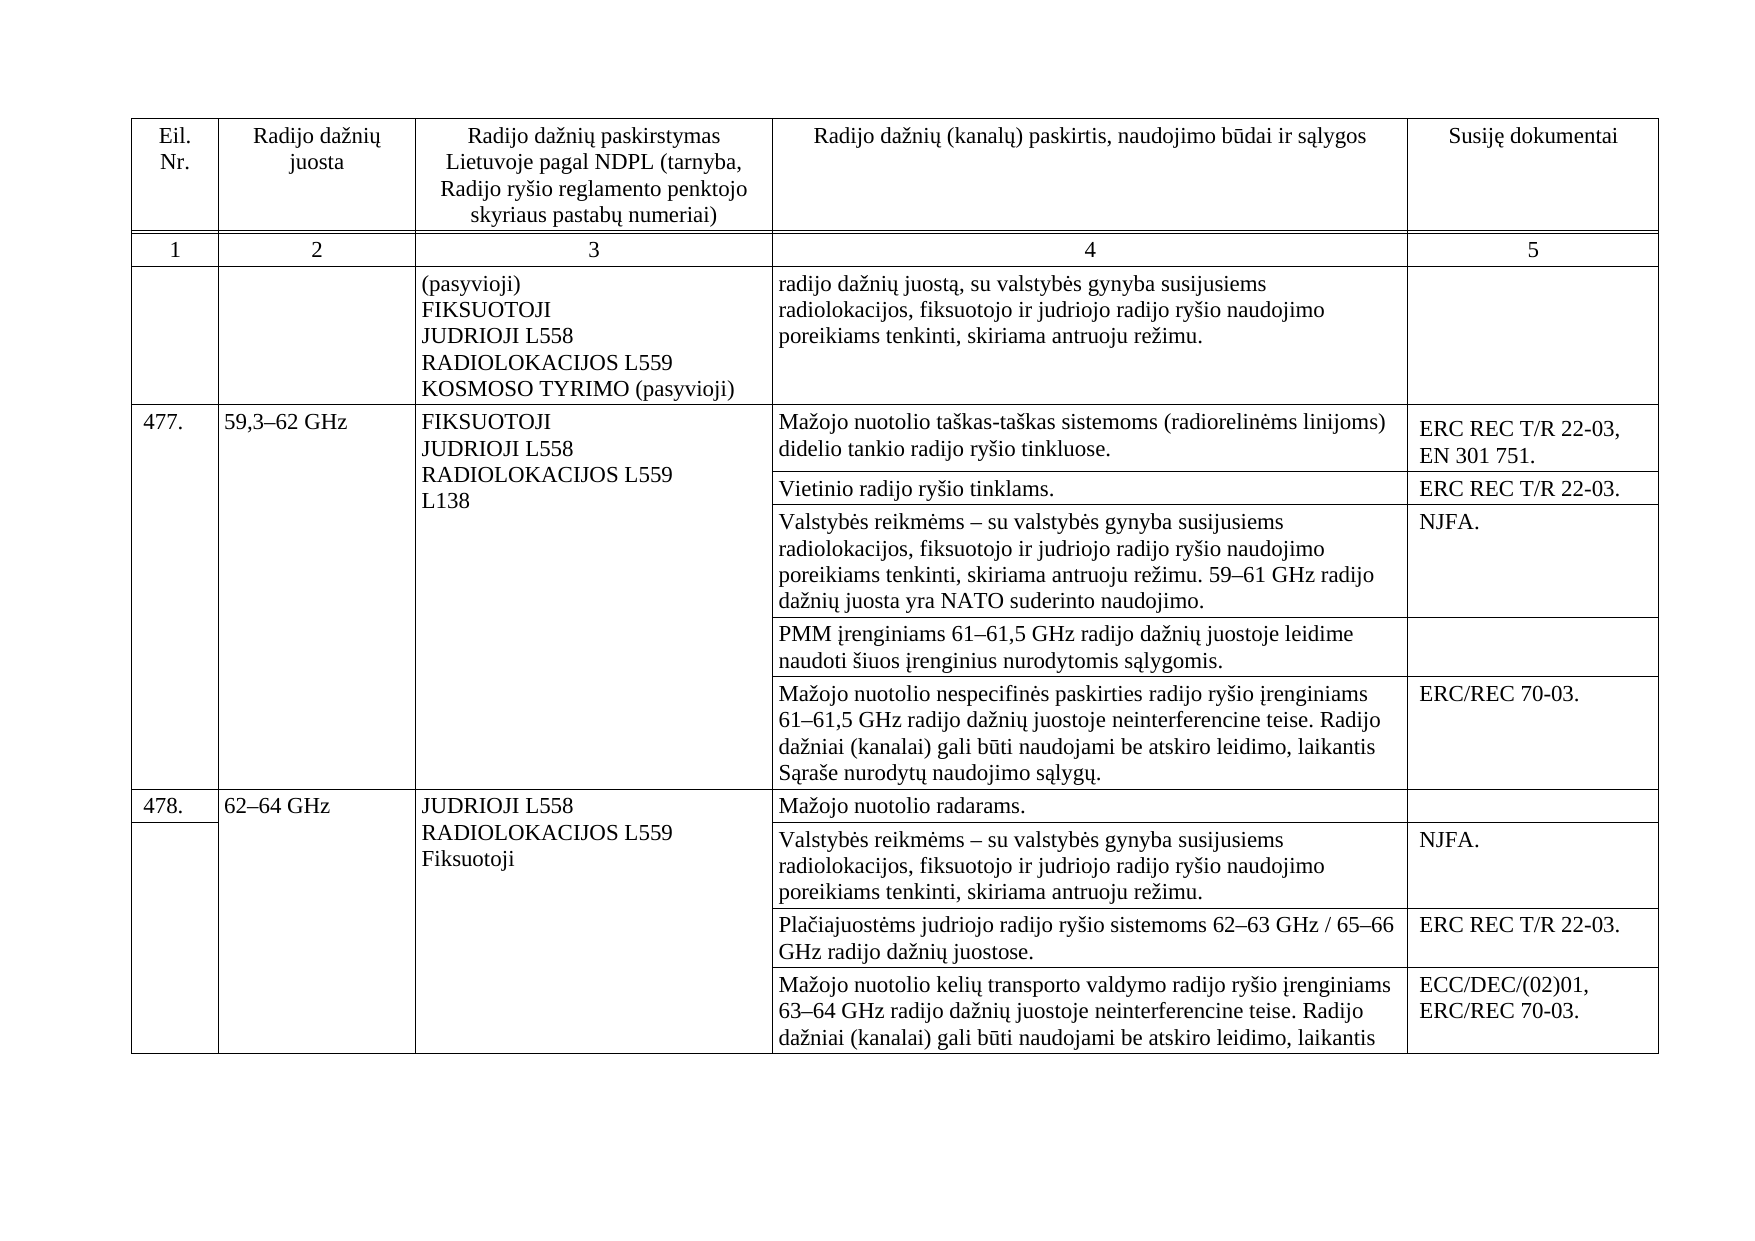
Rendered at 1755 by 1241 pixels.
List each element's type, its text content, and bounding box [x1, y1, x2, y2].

table_cell 59,3–62 GHz [219, 405, 415, 788]
table_header Radijo dažnių paskirstymas Lietuvoje pagal NDPL (tarnyba, Radijo ryšio reglamento penktojo skyriaus pastabų numeriai) [416, 119, 772, 230]
table_cell Vietinio radijo ryšio tinklams. [773, 472, 1407, 504]
table_cell Mažojo nuotolio taškas-taškas sistemoms (radiorelinėms linijoms) didelio tankio radijo ryšio tinkluose. [773, 405, 1407, 471]
table_cell FIKSUOTOJI JUDRIOJI L558 RADIOLOKACIJOS L559 L138 [416, 405, 772, 788]
table_cell [1408, 618, 1658, 676]
table_cell 478. [132, 790, 218, 822]
table_cell ERC REC T/R 22-03, EN 301 751. [1408, 405, 1658, 471]
table_header Eil. Nr. [132, 119, 218, 230]
table_cell (pasyvioji) FIKSUOTOJI JUDRIOJI L558 RADIOLOKACIJOS L559 KOSMOSO TYRIMO (pasyvioji) [416, 267, 772, 404]
table_cell 477. [132, 405, 218, 788]
table_cell ERC/REC 70-03. [1408, 677, 1658, 788]
table_cell ERC REC T/R 22-03. [1408, 472, 1658, 504]
table_cell 1 [132, 234, 218, 266]
table_cell NJFA. [1408, 505, 1658, 617]
table_cell 62–64 GHz [219, 790, 415, 1053]
table_cell Mažojo nuotolio nespecifinės paskirties radijo ryšio įrenginiams 61–61,5 GHz radijo dažnių juostoje neinterferencine teise. Radijo dažniai (kanalai) gali būti naudojami be atskiro leidimo, laikantis Sąraše nurodytų naudojimo sąlygų. [773, 677, 1407, 788]
table_cell PMM įrenginiams 61–61,5 GHz radijo dažnių juostoje leidime naudoti šiuos įrenginius nurodytomis sąlygomis. [773, 618, 1407, 676]
table_cell ECC/DEC/(02)01, ERC/REC 70-03. [1408, 968, 1658, 1053]
table_cell 2 [219, 234, 415, 266]
table_cell Valstybės reikmėms – su valstybės gynyba susijusiems radiolokacijos, fiksuotojo ir judriojo radijo ryšio naudojimo poreikiams tenkinti, skiriama antruoju režimu. 59–61 GHz radijo dažnių juosta yra NATO suderinto naudojimo. [773, 505, 1407, 617]
table_cell Valstybės reikmėms – su valstybės gynyba susijusiems radiolokacijos, fiksuotojo ir judriojo radijo ryšio naudojimo poreikiams tenkinti, skiriama antruoju režimu. [773, 823, 1407, 908]
table_cell Mažojo nuotolio kelių transporto valdymo radijo ryšio įrenginiams 63–64 GHz radijo dažnių juostoje neinterferencine teise. Radijo dažniai (kanalai) gali būti naudojami be atskiro leidimo, laikantis [773, 968, 1407, 1053]
table_cell 3 [416, 234, 772, 266]
table_header Radijo dažnių (kanalų) paskirtis, naudojimo būdai ir sąlygos [773, 119, 1407, 230]
table_cell [219, 267, 415, 404]
table_cell [132, 267, 218, 404]
table_header Radijo dažnių juosta [219, 119, 415, 230]
table_cell [132, 823, 218, 1053]
table_cell ERC REC T/R 22-03. [1408, 909, 1658, 967]
table_header Susiję dokumentai [1408, 119, 1658, 230]
table_cell JUDRIOJI L558 RADIOLOKACIJOS L559 Fiksuotoji [416, 790, 772, 1053]
table_cell Plačiajuostėms judriojo radijo ryšio sistemoms 62–63 GHz / 65–66 GHz radijo dažnių juostose. [773, 909, 1407, 967]
table_cell Mažojo nuotolio radarams. [773, 790, 1407, 822]
table_cell 5 [1408, 234, 1658, 266]
table_cell 4 [773, 234, 1407, 266]
table_cell NJFA. [1408, 823, 1658, 908]
table_cell radijo dažnių juostą, su valstybės gynyba susijusiems radiolokacijos, fiksuotojo ir judriojo radijo ryšio naudojimo poreikiams tenkinti, skiriama antruoju režimu. [773, 267, 1407, 404]
table_cell [1408, 267, 1658, 404]
table_cell [1408, 790, 1658, 822]
